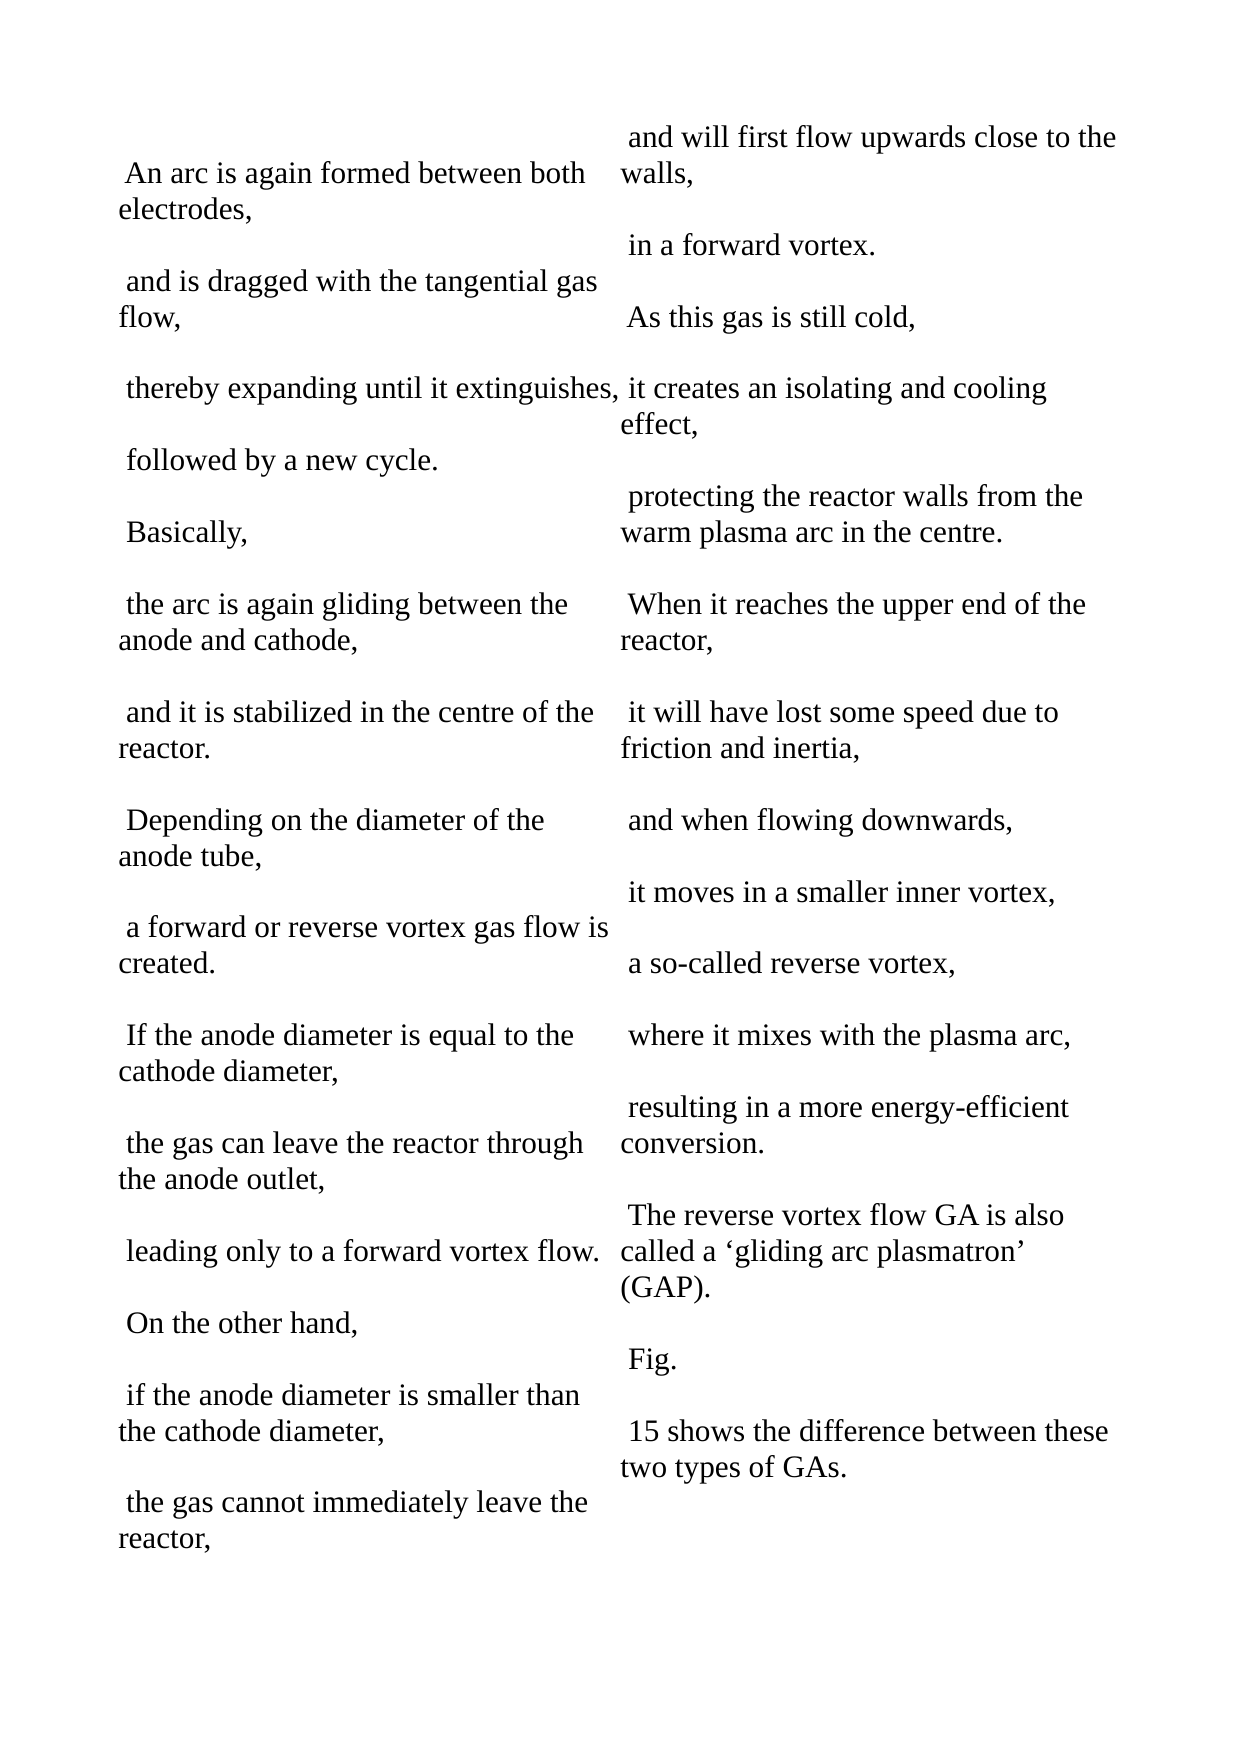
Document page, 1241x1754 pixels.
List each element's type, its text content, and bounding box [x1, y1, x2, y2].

text and when flowing downwards, [620, 801, 1122, 837]
text When it reaches the upper end of the reactor, [620, 585, 1122, 657]
text where it mixes with the plasma arc, [620, 1017, 1122, 1052]
text it moves in a smaller inner vortex, [620, 873, 1122, 909]
text leading only to a forward vortex flow. [118, 1232, 620, 1268]
text Depending on the diameter of the anode tube, [118, 801, 620, 873]
text if the anode diameter is smaller than the cathode diameter, [118, 1376, 620, 1448]
text If the anode diameter is equal to the cathode diameter, [118, 1017, 620, 1088]
text Basically, [118, 513, 620, 549]
text thereby expanding until it extinguishes, [118, 370, 620, 406]
text a so-called reverse vortex, [620, 945, 1122, 981]
text a forward or reverse vortex gas flow is created. [118, 909, 620, 981]
text 15 shows the difference between these two types of GAs. [620, 1412, 1122, 1484]
text Fig. [620, 1340, 1122, 1376]
text The reverse vortex flow GA is also called a ‘gliding arc plasmatron’ (GAP). [620, 1196, 1122, 1304]
text protecting the reactor walls from the warm plasma arc in the centre. [620, 477, 1122, 549]
text the gas cannot immediately leave the reactor, [118, 1484, 620, 1556]
text the arc is again gliding between the anode and cathode, [118, 585, 620, 657]
text and it is stabilized in the centre of the reactor. [118, 693, 620, 765]
text and will first flow upwards close to the walls, [620, 118, 1122, 190]
text in a forward vortex. [620, 226, 1122, 262]
text resulting in a more energy-efficient conversion. [620, 1088, 1122, 1160]
text An arc is again formed between both electrodes, [118, 154, 620, 226]
text followed by a new cycle. [118, 442, 620, 477]
text On the other hand, [118, 1304, 620, 1340]
text As this gas is still cold, [620, 298, 1122, 334]
text it will have lost some speed due to friction and inertia, [620, 693, 1122, 765]
text it creates an isolating and cooling effect, [620, 370, 1122, 442]
text and is dragged with the tangential gas flow, [118, 262, 620, 334]
text the gas can leave the reactor through the anode outlet, [118, 1124, 620, 1196]
